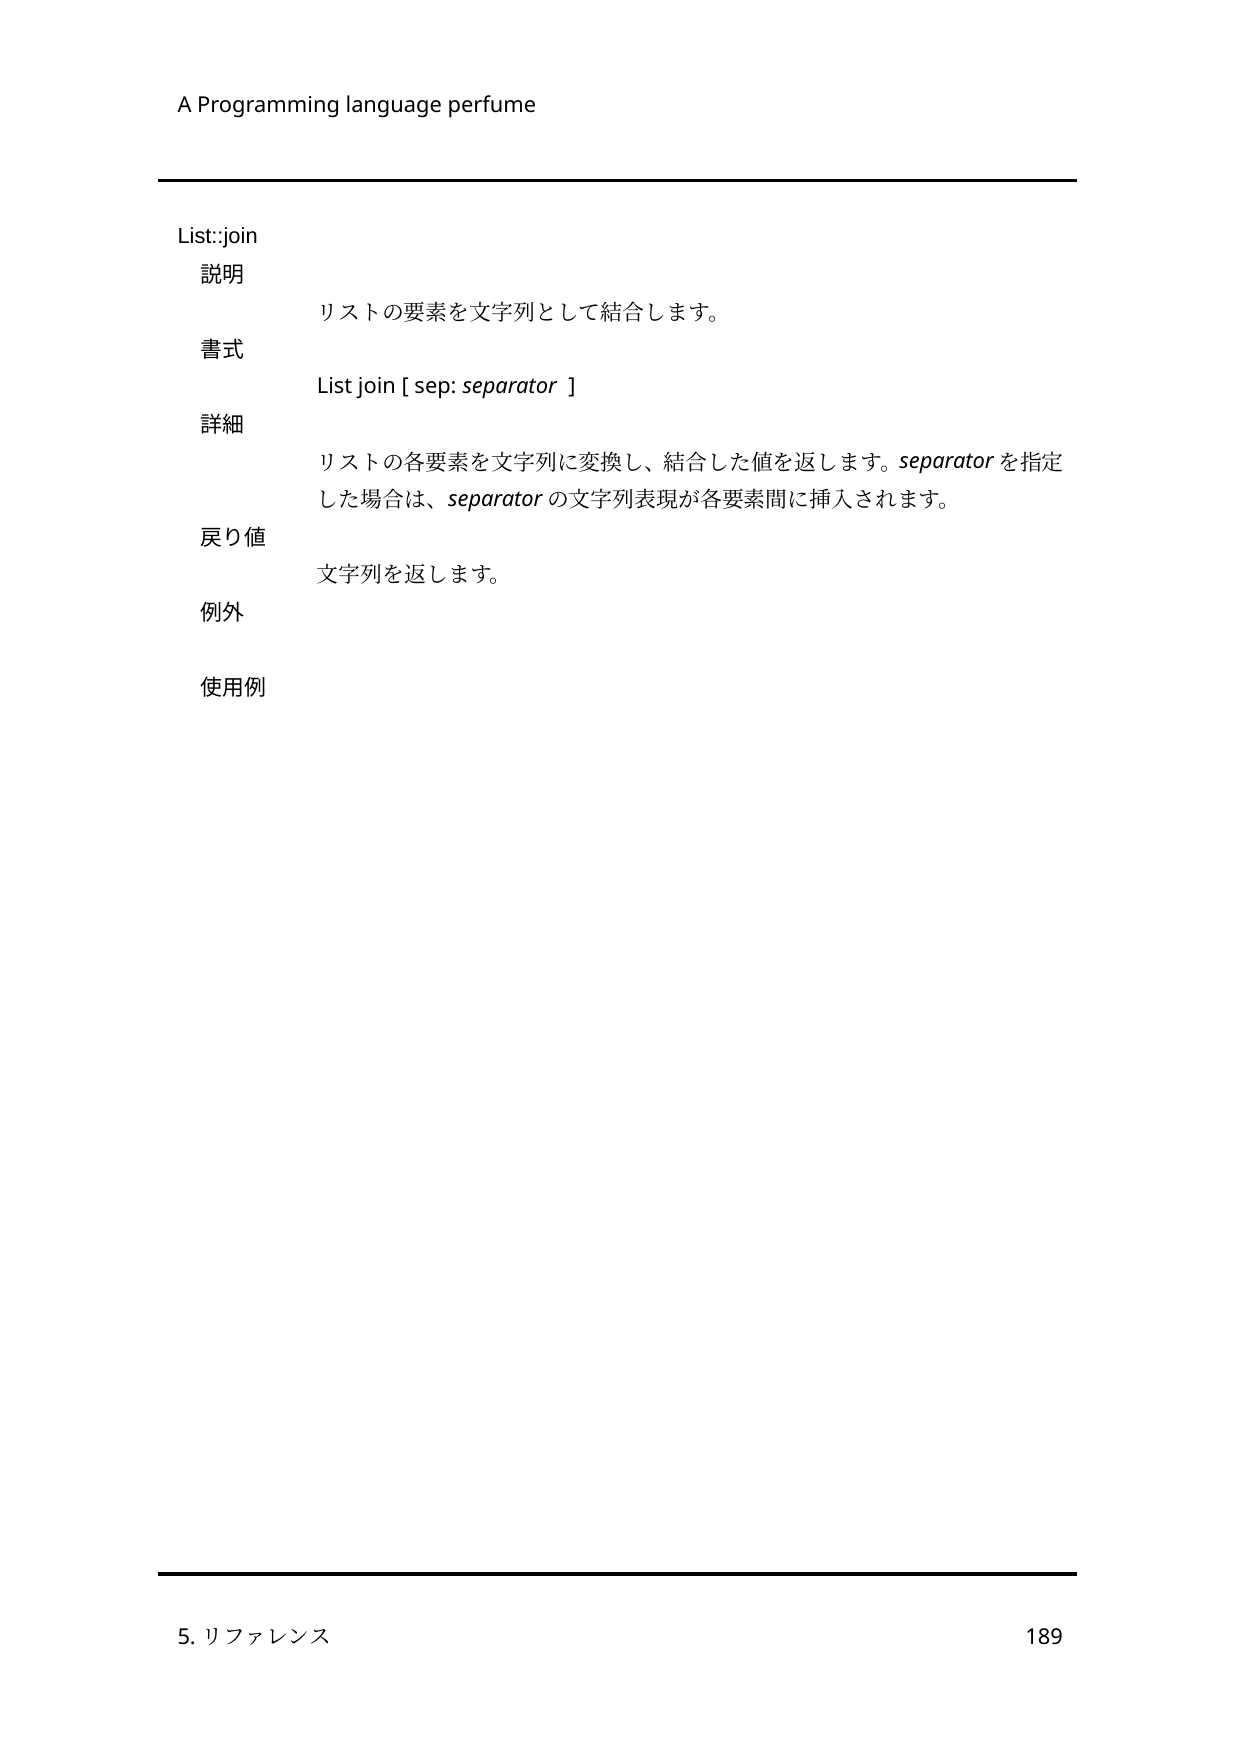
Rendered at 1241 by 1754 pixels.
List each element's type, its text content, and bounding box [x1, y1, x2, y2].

table_cell [317, 667, 1063, 742]
table_header 説明 [200, 254, 317, 329]
table_header リストの要素を文字列として結合します。 [317, 254, 1063, 329]
table_cell 書式 [200, 329, 317, 404]
table_cell 例外 [200, 592, 317, 667]
table_cell 戻り値 [200, 517, 317, 592]
table_cell 詳細 [200, 404, 317, 517]
table_cell List join [ sep: separator ] [317, 329, 1063, 404]
table_cell リストの各要素を文字列に変換し、結合した値を返します。separatorを指定した場合は、separatorの文字列表現が各要素間に挿入されます。 [317, 404, 1063, 517]
table_cell 文字列を返します。 [317, 517, 1063, 592]
table_cell [317, 592, 1063, 667]
table_cell 使用例 [200, 667, 317, 742]
subtitle List::join [177, 217, 1063, 254]
